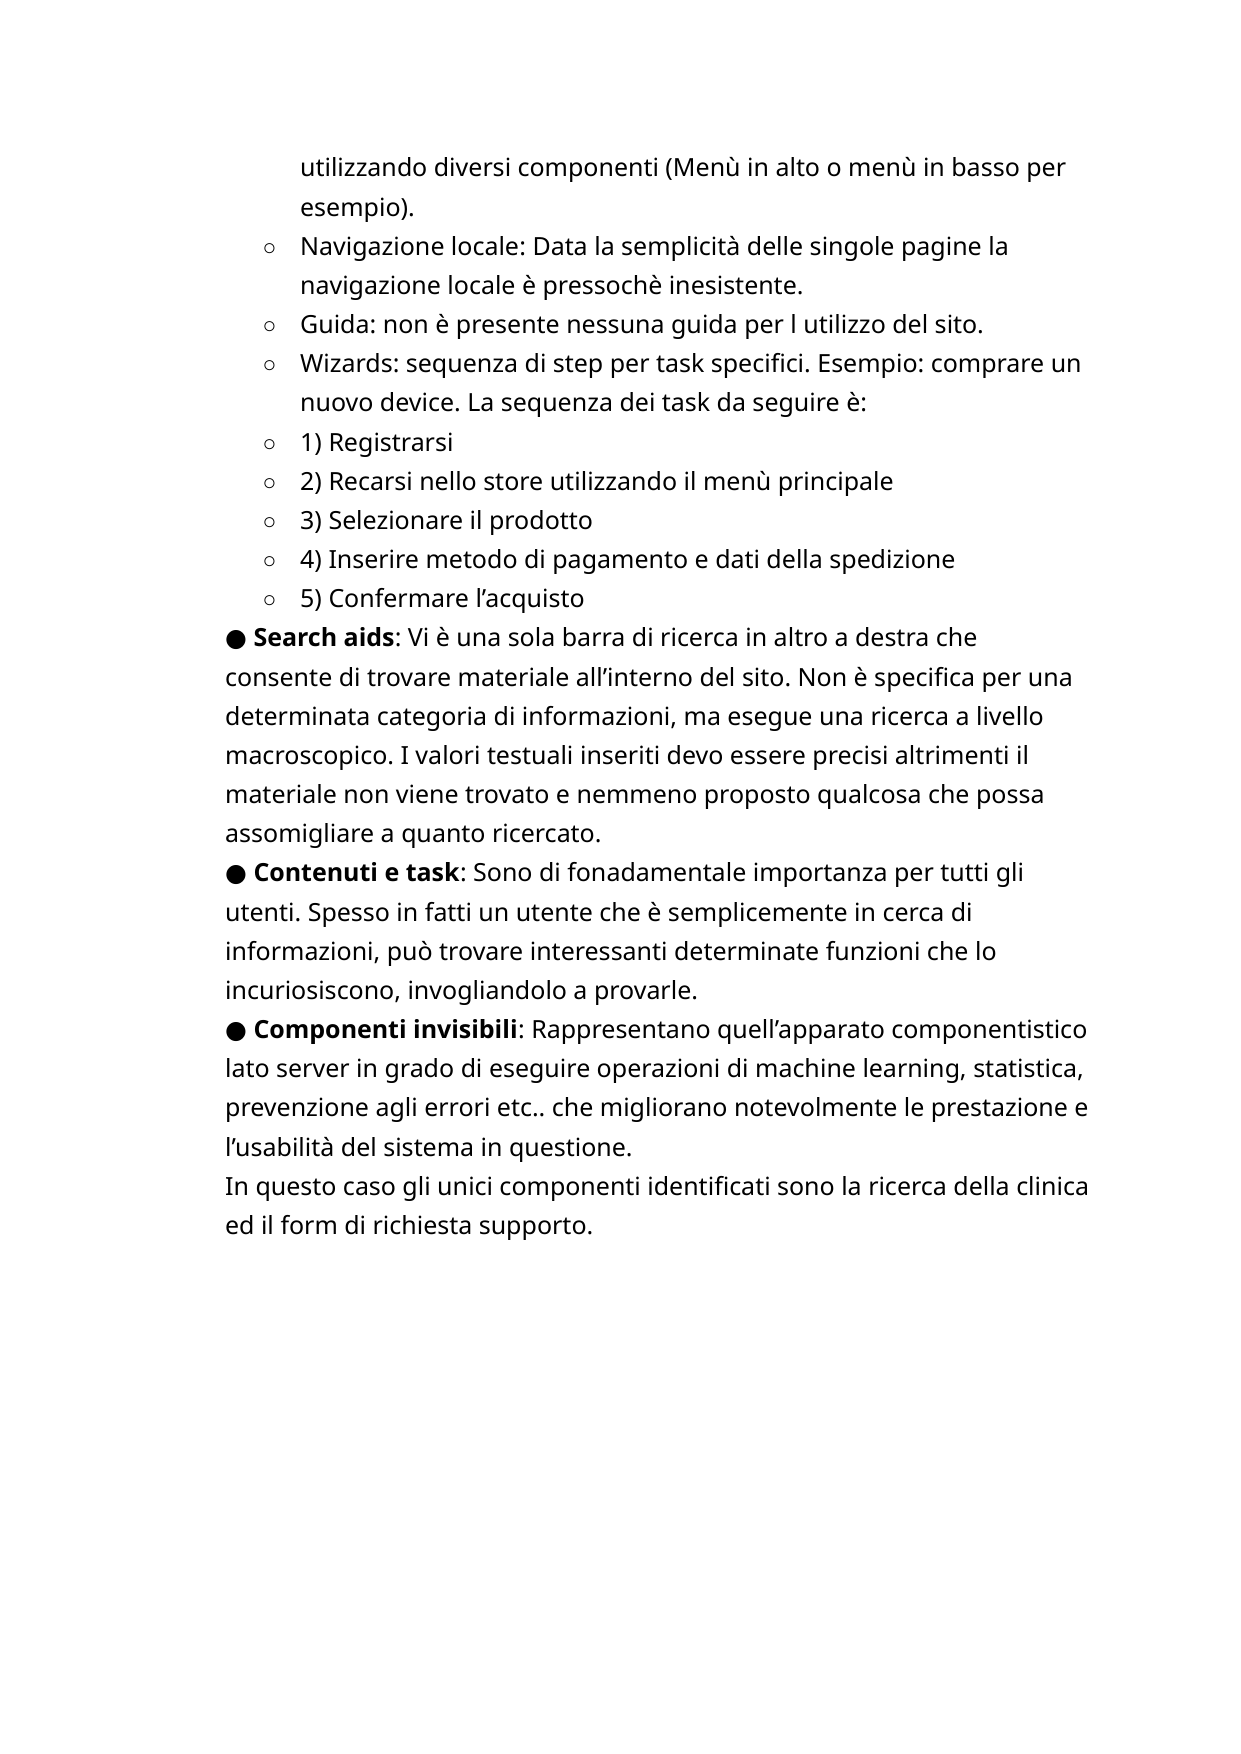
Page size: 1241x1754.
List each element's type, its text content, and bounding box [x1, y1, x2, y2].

list 3) Selezionare il prodotto [262, 502, 1090, 537]
text In questo caso gli unici componenti identificati sono la ricerca della clinica ed il form di richiesta supporto. [225, 1168, 1090, 1242]
list utilizzando diversi componenti (Menù in alto o menù in basso per esempio). [262, 150, 1090, 223]
text ● Contenuti e task: Sono di fonadamentale importanza per tutti gli utenti. Spesso in fatti un utente che è semplicemente in cerca di informazioni, può trovare interessanti determinate funzioni che lo incuriosiscono, invogliandolo a provarle. [225, 855, 1090, 1007]
list 4) Inserire metodo di pagamento e dati della spedizione [262, 542, 1090, 576]
text ● Componenti invisibili: Rappresentano quell’apparato componentistico lato server in grado di eseguire operazioni di machine learning, statistica, prevenzione agli errori etc.. che migliorano notevolmente le prestazione e l’usabilità del sistema in questione. [225, 1012, 1090, 1163]
list 2) Recarsi nello store utilizzando il menù principale [262, 463, 1090, 497]
list Guida: non è presente nessuna guida per l utilizzo del sito. [262, 307, 1090, 341]
text ● Search aids: Vi è una sola barra di ricerca in altro a destra che consente di trovare materiale all’interno del sito. Non è specifica per una determinata categoria di informazioni, ma esegue una ricerca a livello macroscopico. I valori testuali inseriti devo essere precisi altrimenti il materiale non viene trovato e nemmeno proposto qualcosa che possa assomigliare a quanto ricercato. [225, 620, 1090, 850]
list 5) Confermare l’acquisto [262, 581, 1090, 615]
list Navigazione locale: Data la semplicità delle singole pagine la navigazione locale è pressochè inesistente. [262, 228, 1090, 302]
list Wizards: sequenza di step per task specifici. Esempio: comprare un nuovo device. La sequenza dei task da seguire è: [262, 346, 1090, 419]
list 1) Registrarsi [262, 424, 1090, 458]
